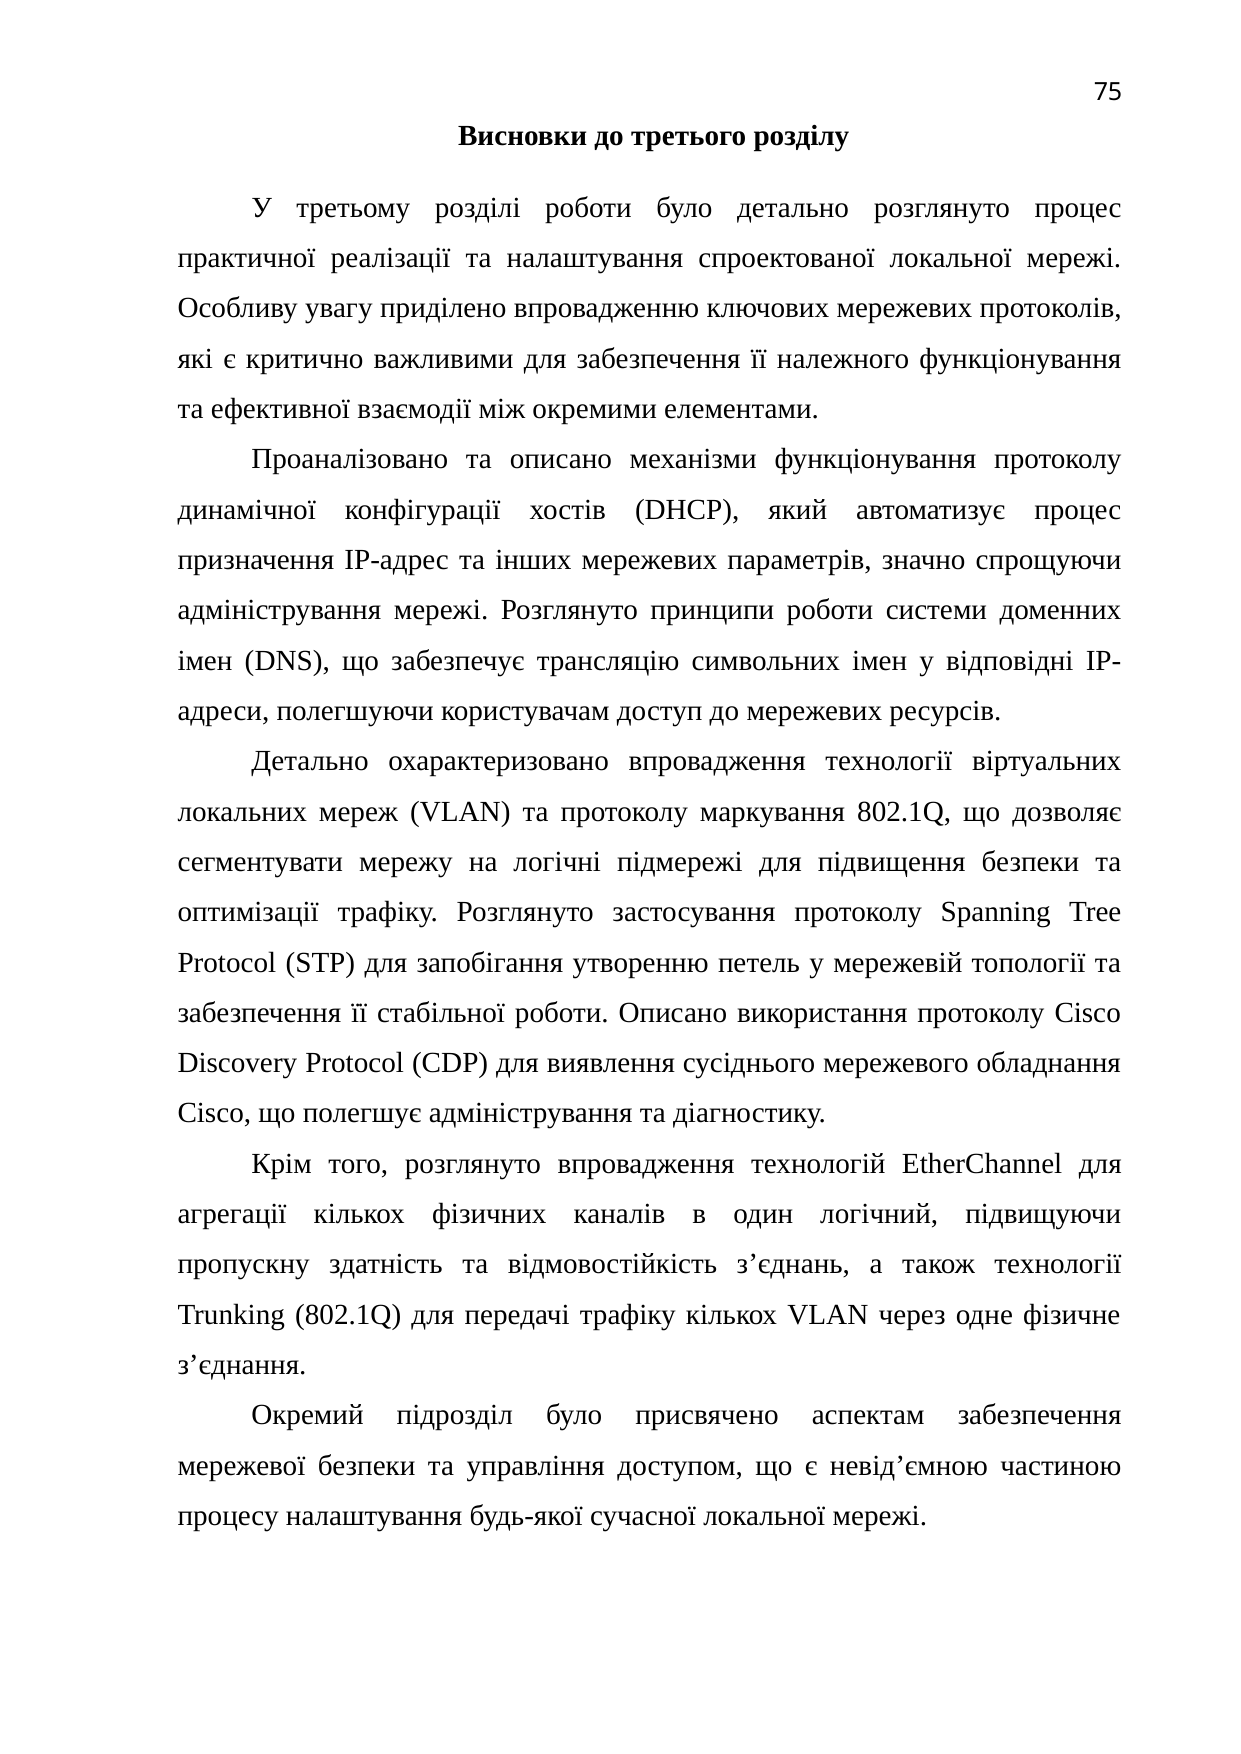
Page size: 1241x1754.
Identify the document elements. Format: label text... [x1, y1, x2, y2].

text Детально охарактеризовано впровадження технології віртуальних локальних мереж (VLAN) та протоколу маркування 802.1Q, що дозволяє сегментувати мережу на логічні підмережі для підвищення безпеки та оптимізації трафіку. Розглянуто застосування протоколу Spanning Tree Protocol (STP) для запобігання утворенню петель у мережевій топології та забезпечення її стабільної роботи. Описано використання протоколу Cisco Discovery Protocol (CDP) для виявлення сусіднього мережевого обладнання Cisco, що полегшує адміністрування та діагностику. [177, 743, 1122, 1129]
text У третьому розділі роботи було детально розглянуто процес практичної реалізації та налаштування спроектованої локальної мережі. Особливу увагу приділено впровадженню ключових мережевих протоколів, які є критично важливими для забезпечення її належного функціонування та ефективної взаємодії між окремими елементами. [177, 190, 1122, 425]
text Проаналізовано та описано механізми функціонування протоколу динамічної конфігурації хостів (DHCP), який автоматизує процес призначення IP-адрес та інших мережевих параметрів, значно спрощуючи адміністрування мережі. Розглянуто принципи роботи системи доменних імен (DNS), що забезпечує трансляцію символьних імен у відповідні IP-адреси, полегшуючи користувачам доступ до мережевих ресурсів. [177, 442, 1122, 727]
text Крім того, розглянуто впровадження технологій EtherChannel для агрегації кількох фізичних каналів в один логічний, підвищуючи пропускну здатність та відмовостійкість з’єднань, а також технології Trunking (802.1Q) для передачі трафіку кількох VLAN через одне фізичне з’єднання. [177, 1146, 1122, 1381]
subtitle Висновки до третього розділу [185, 118, 1122, 152]
text Окремий підрозділ було присвячено аспектам забезпечення мережевої безпеки та управління доступом, що є невід’ємною частиною процесу налаштування будь-якої сучасної локальної мережі. [177, 1397, 1122, 1532]
